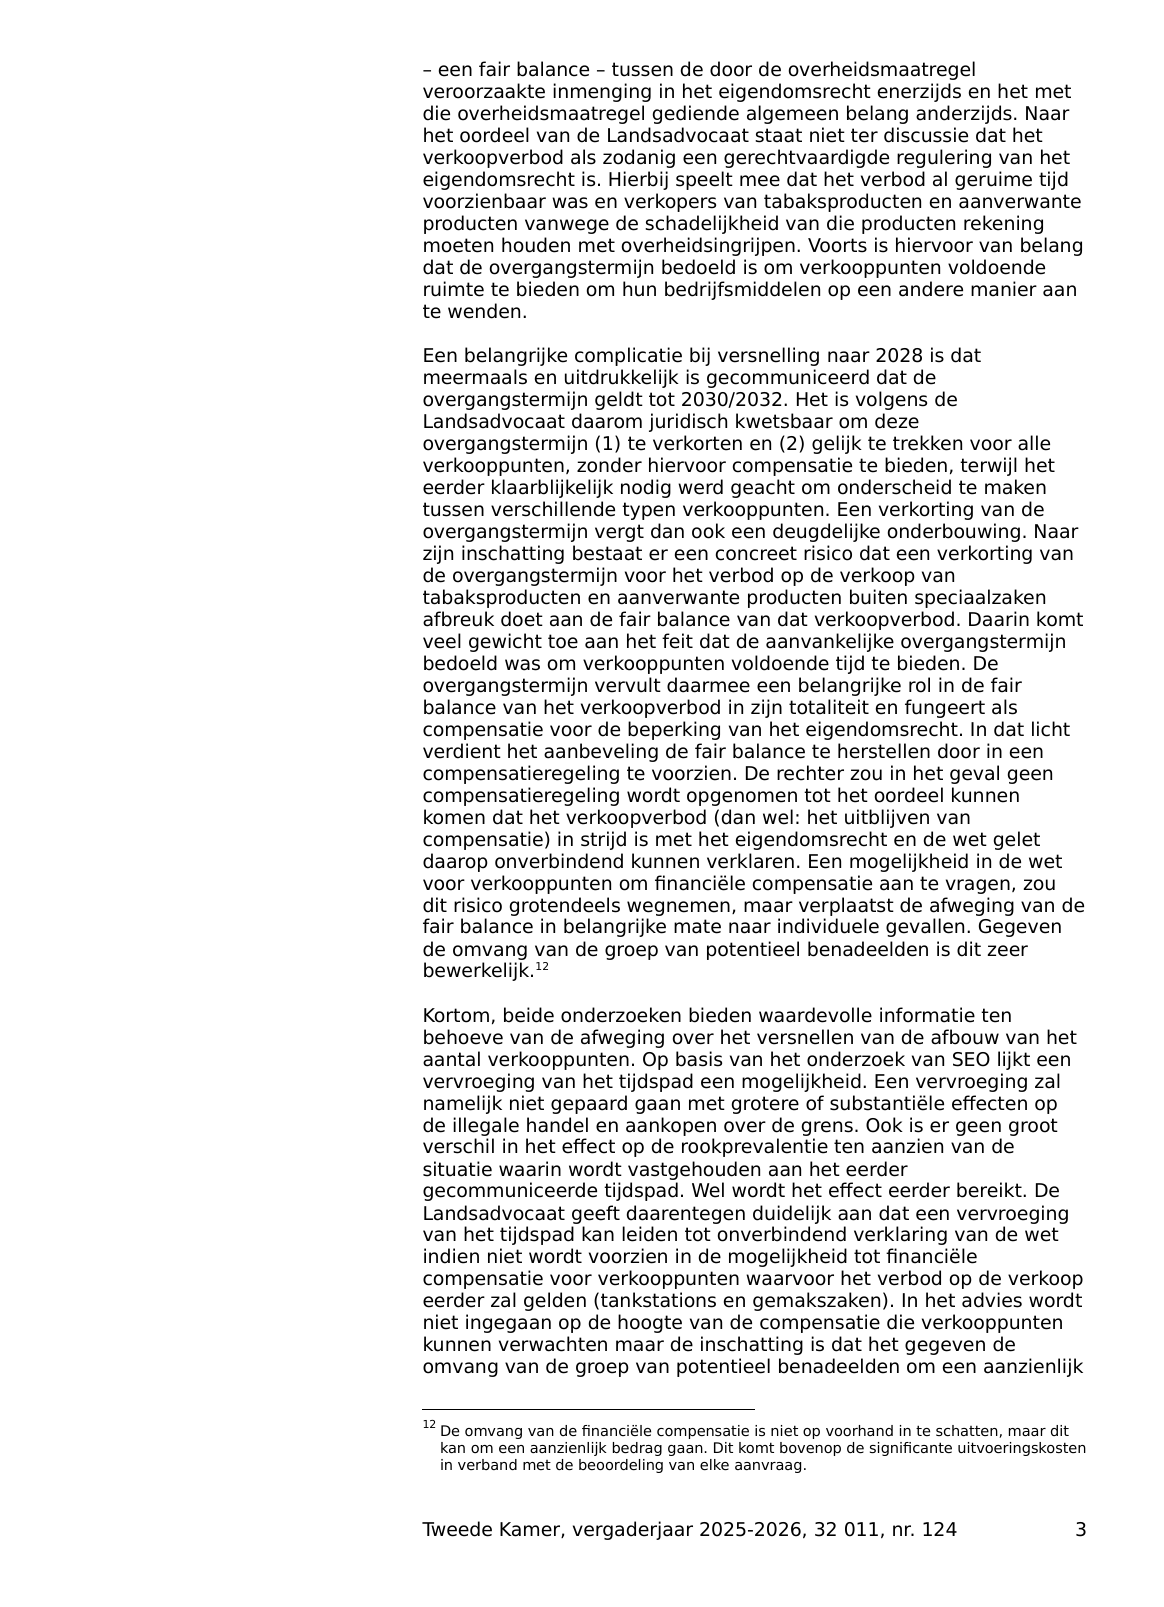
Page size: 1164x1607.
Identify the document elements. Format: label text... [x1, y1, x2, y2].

text De omvang van de financiële compensatie is niet op voorhand in te schatten, maar dit kan om een aanzienlijk bedrag gaan. Dit komt bovenop de significante uitvoeringskosten in verband met de beoordeling van elke aanvraag. [422, 1418, 1087, 1474]
text Een belangrijke complicatie bij versnelling naar 2028 is dat meermaals en uitdrukkelijk is gecommuniceerd dat de overgangstermijn geldt tot 2030/2032. Het is volgens de Landsadvocaat daarom juridisch kwetsbaar om deze overgangstermijn (1) te verkorten en (2) gelijk te trekken voor alle verkooppunten, zonder hiervoor compensatie te bieden, terwijl het eerder klaarblijkelijk nodig werd geacht om onderscheid te maken tussen verschillende typen verkooppunten. Een verkorting van de overgangstermijn vergt dan ook een deugdelijke onderbouwing. Naar zijn inschatting bestaat er een concreet risico dat een verkorting van de overgangstermijn voor het verbod op de verkoop van tabaksproducten en aanverwante producten buiten speciaalzaken afbreuk doet aan de fair balance van dat verkoopverbod. Daarin komt veel gewicht toe aan het feit dat de aanvankelijke overgangstermijn bedoeld was om verkooppunten voldoende tijd te bieden. De overgangstermijn vervult daarmee een belangrijke rol in de fair balance van het verkoopverbod in zijn totaliteit en fungeert als compensatie voor de beperking van het eigendomsrecht. In dat licht verdient het aanbeveling de fair balance te herstellen door in een compensatieregeling te voorzien. De rechter zou in het geval geen compensatieregeling wordt opgenomen tot het oordeel kunnen komen dat het verkoopverbod (dan wel: het uitblijven van compensatie) in strijd is met het eigendomsrecht en de wet gelet daarop onverbindend kunnen verklaren. Een mogelijkheid in de wet voor verkooppunten om financiële compensatie aan te vragen, zou dit risico grotendeels wegnemen, maar verplaatst de afweging van de fair balance in belangrijke mate naar individuele gevallen. Gegeven de omvang van de groep van potentieel benadeelden is dit zeer bewerkelijk. [422, 345, 1087, 982]
text Kortom, beide onderzoeken bieden waardevolle informatie ten behoeve van de afweging over het versnellen van de afbouw van het aantal verkooppunten. Op basis van het onderzoek van SEO lijkt een vervroeging van het tijdspad een mogelijkheid. Een vervroeging zal namelijk niet gepaard gaan met grotere of substantiële effecten op de illegale handel en aankopen over de grens. Ook is er geen groot verschil in het effect op de rookprevalentie ten aanzien van de situatie waarin wordt vastgehouden aan het eerder gecommuniceerde tijdspad. Wel wordt het effect eerder bereikt. De Landsadvocaat geeft daarentegen duidelijk aan dat een vervroeging van het tijdspad kan leiden tot onverbindend verklaring van de wet indien niet wordt voorzien in de mogelijkheid tot financiële compensatie voor verkooppunten waarvoor het verbod op de verkoop eerder zal gelden (tankstations en gemakszaken). In het advies wordt niet ingegaan op de hoogte van de compensatie die verkooppunten kunnen verwachten maar de inschatting is dat het gegeven de omvang van de groep van potentieel benadeelden om een aanzienlijk [422, 1004, 1087, 1378]
text – een fair balance – tussen de door de overheidsmaatregel veroorzaakte inmenging in het eigendomsrecht enerzijds en het met die overheidsmaatregel gediende algemeen belang anderzijds. Naar het oordeel van de Landsadvocaat staat niet ter discussie dat het verkoopverbod als zodanig een gerechtvaardigde regulering van het eigendomsrecht is. Hierbij speelt mee dat het verbod al geruime tijd voorzienbaar was en verkopers van tabaksproducten en aanverwante producten vanwege de schadelijkheid van die producten rekening moeten houden met overheidsingrijpen. Voorts is hiervoor van belang dat de overgangstermijn bedoeld is om verkooppunten voldoende ruimte te bieden om hun bedrijfsmiddelen op een andere manier aan te wenden. [422, 59, 1087, 323]
